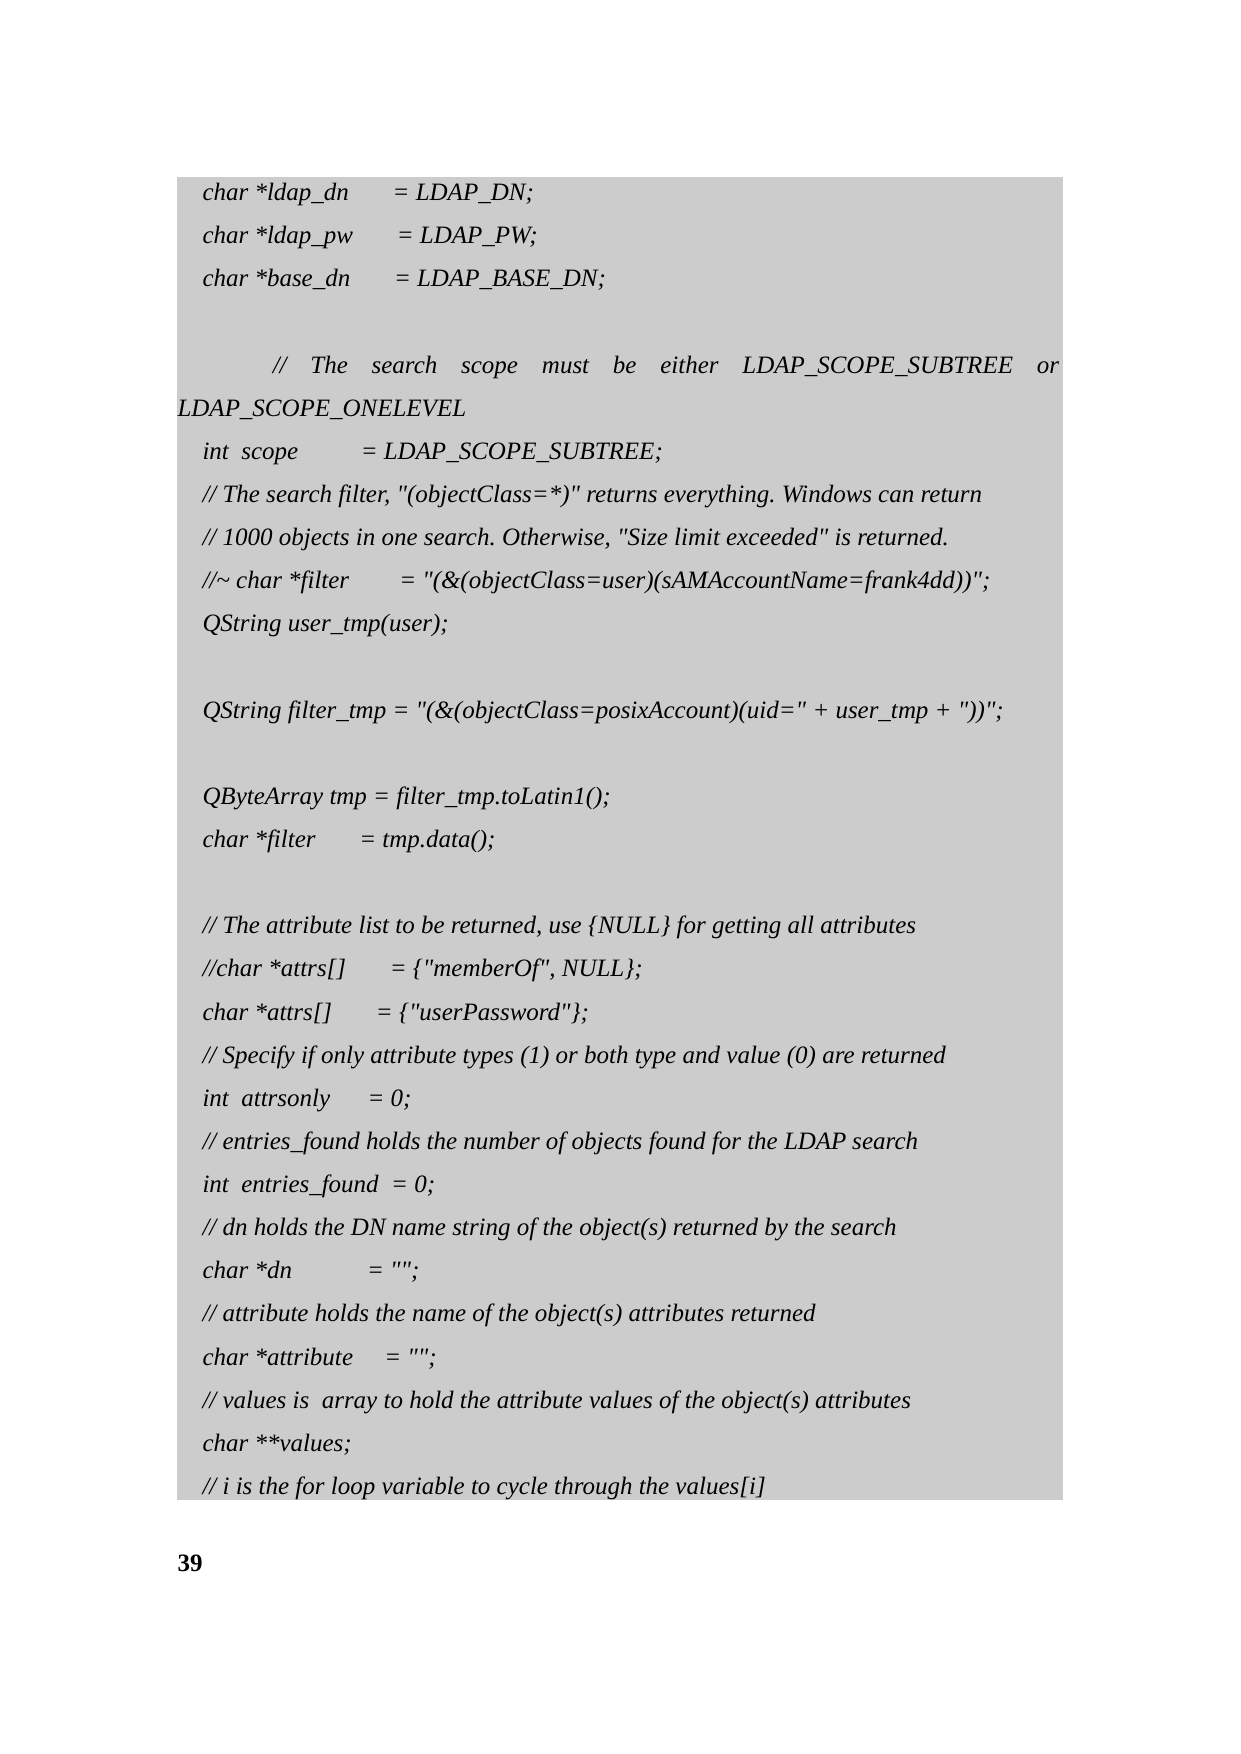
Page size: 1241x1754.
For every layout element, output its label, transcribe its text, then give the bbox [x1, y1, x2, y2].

text char *ldap_pw = LDAP_PW; [177, 220, 1063, 249]
text //~ char *filter = "(&(objectClass=user)(sAMAccountName=frank4dd))"; [177, 565, 1063, 594]
text char *attrs[] = {"userPassword"}; [177, 997, 1063, 1025]
text int entries_found = 0; [177, 1169, 1063, 1198]
text char *base_dn = LDAP_BASE_DN; [177, 263, 1063, 292]
text char *attribute = ""; [177, 1342, 1063, 1370]
text // entries_found holds the number of objects found for the LDAP search [177, 1126, 1063, 1155]
text char *filter = tmp.data(); [177, 824, 1063, 853]
text // attribute holds the name of the object(s) attributes returned [177, 1298, 1063, 1327]
text int attrsonly = 0; [177, 1083, 1063, 1112]
text int scope = LDAP_SCOPE_SUBTREE; [177, 436, 1063, 465]
text QByteArray tmp = filter_tmp.toLatin1(); [177, 781, 1063, 810]
text // The attribute list to be returned, use {NULL} for getting all attributes [177, 910, 1063, 939]
text // 1000 objects in one search. Otherwise, "Size limit exceeded" is returned. [177, 522, 1063, 551]
text QString user_tmp(user); [177, 608, 1063, 637]
text char *ldap_dn = LDAP_DN; [177, 177, 1063, 206]
text // dn holds the DN name string of the object(s) returned by the search [177, 1212, 1063, 1241]
text // Specify if only attribute types (1) or both type and value (0) are returned [177, 1040, 1063, 1068]
text QString filter_tmp = "(&(objectClass=posixAccount)(uid=" + user_tmp + "))"; [177, 695, 1063, 723]
text // The search scope must be either LDAP_SCOPE_SUBTREE or LDAP_SCOPE_ONELEVEL [177, 350, 1063, 422]
text char *dn = ""; [177, 1255, 1063, 1284]
text //char *attrs[] = {"memberOf", NULL}; [177, 953, 1063, 982]
text // The search filter, "(objectClass=*)" returns everything. Windows can return [177, 479, 1063, 508]
text // i is the for loop variable to cycle through the values[i] [177, 1471, 1063, 1500]
text // values is array to hold the attribute values of the object(s) attributes [177, 1385, 1063, 1413]
text char **values; [177, 1428, 1063, 1457]
